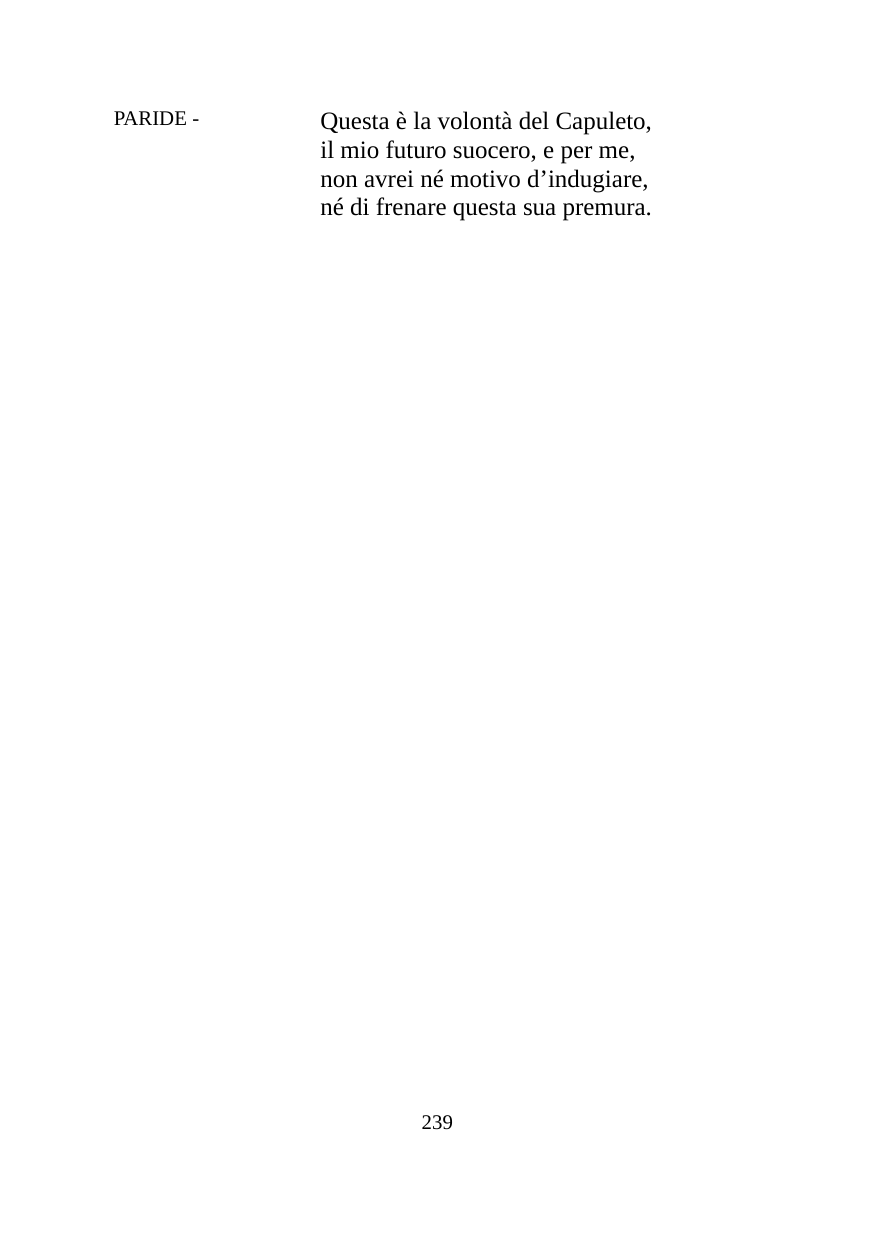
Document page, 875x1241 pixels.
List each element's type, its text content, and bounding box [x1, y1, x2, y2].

table_cell PARIDE - [106, 106, 313, 250]
table_cell Questa è la volontà del Capuleto, il mio futuro suocero, e per me, non avrei né motivo d’indugiare, né di frenare questa sua premura. [313, 106, 768, 250]
